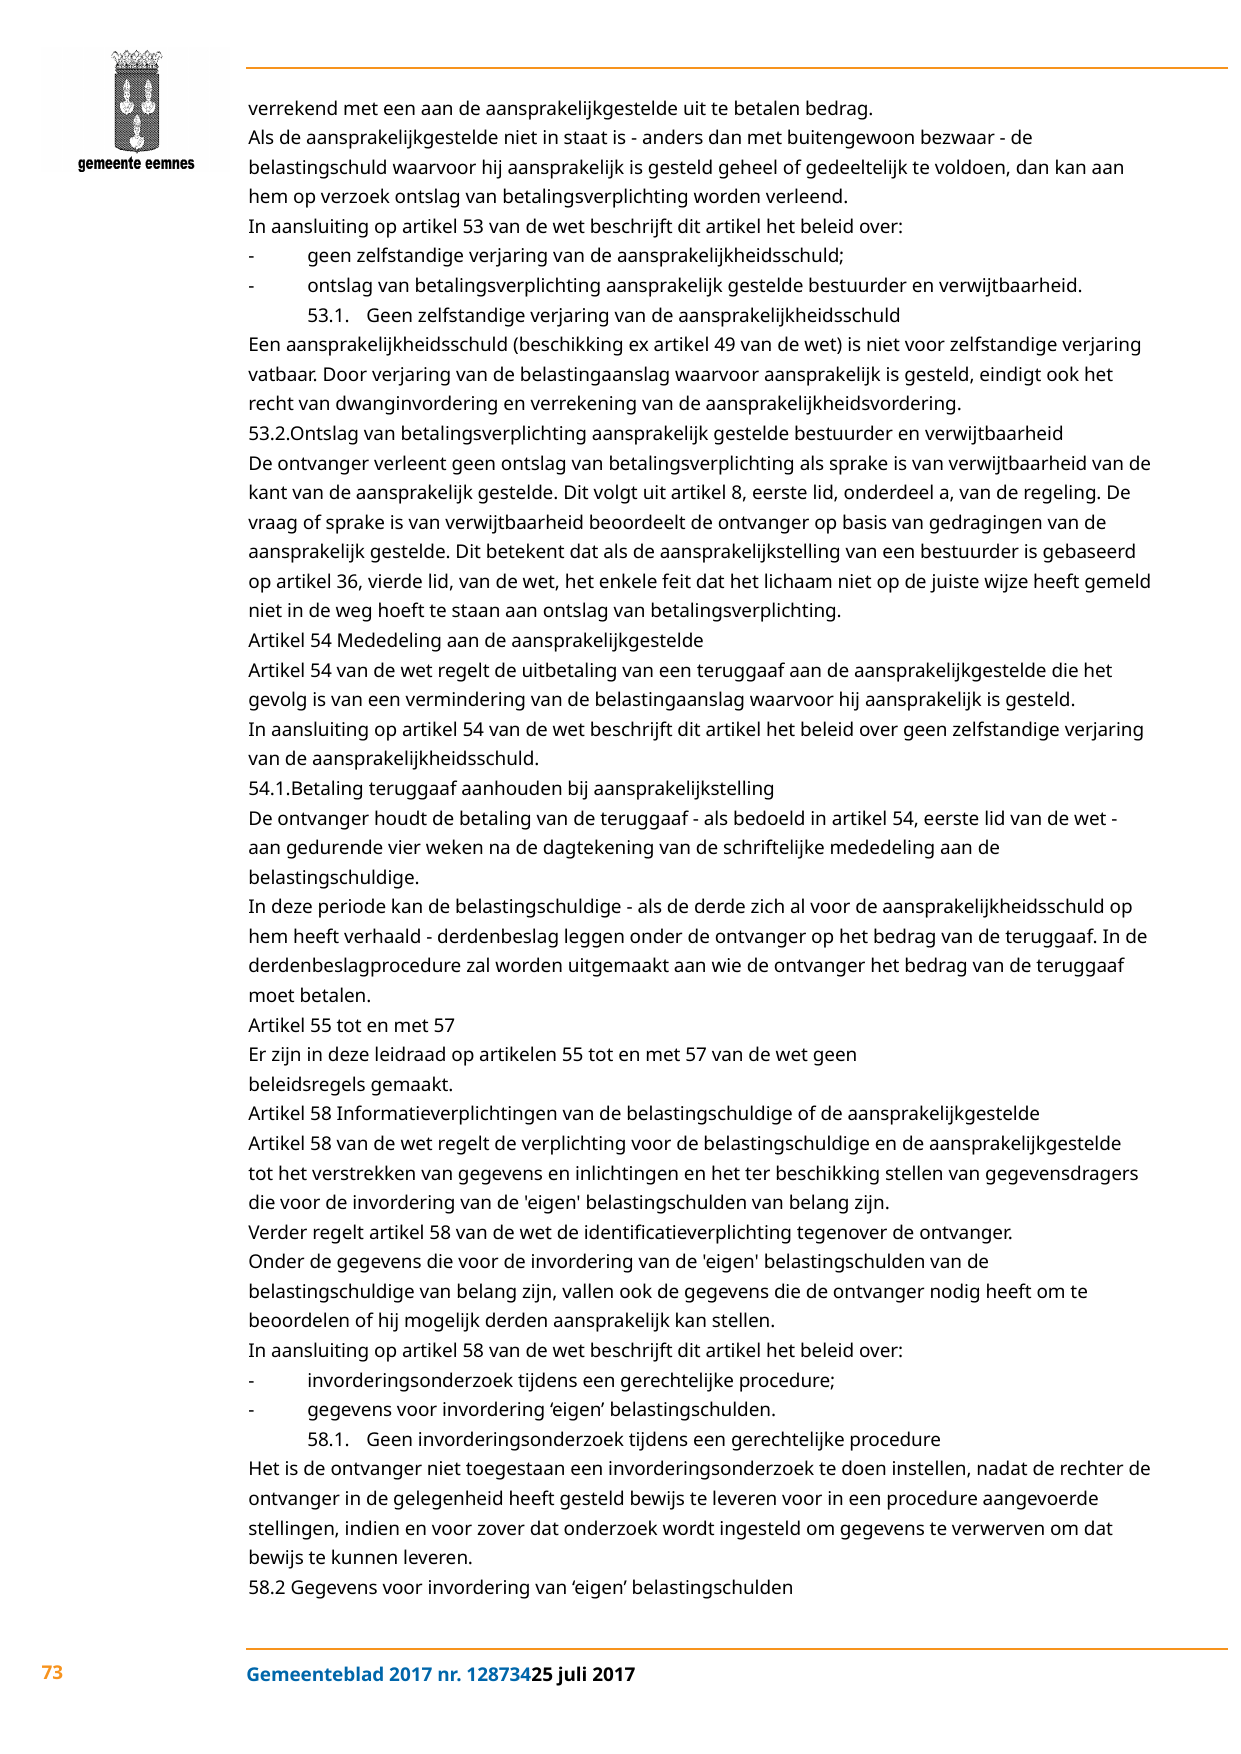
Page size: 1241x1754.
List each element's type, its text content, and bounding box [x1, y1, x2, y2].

text Artikel 55 tot en met 57 [248, 1012, 1152, 1038]
list gegevens voor invordering ‘eigen’ belastingschulden. [248, 1396, 1152, 1422]
list Geen zelfstandige verjaring van de aansprakelijkheidsschuld [307, 302, 1152, 328]
text Artikel 58 Informatieverplichtingen van de belastingschuldige of de aansprakelijkgestelde [248, 1101, 1152, 1126]
text verrekend met een aan de aansprakelijkgestelde uit te betalen bedrag. [248, 95, 1152, 121]
text 58.2 Gegevens voor invordering van ‘eigen’ belastingschulden [248, 1574, 1152, 1600]
text Als de aansprakelijkgestelde niet in staat is - anders dan met buitengewoon bezwaar - de belastingschuld waarvoor hij aansprakelijk is gesteld geheel of gedeeltelijk te voldoen, dan kan aan hem op verzoek ontslag van betalingsverplichting worden verleend. [248, 124, 1152, 209]
text In aansluiting op artikel 54 van de wet beschrijft dit artikel het beleid over geen zelfstandige verjaring van de aansprakelijkheidsschuld. [248, 716, 1152, 771]
text Er zijn in deze leidraad op artikelen 55 tot en met 57 van de wet geen [248, 1041, 1152, 1067]
text Het is de ontvanger niet toegestaan een invorderingsonderzoek te doen instellen, nadat de rechter de ontvanger in de gelegenheid heeft gesteld bewijs te leveren voor in een procedure aangevoerde stellingen, indien en voor zover dat onderzoek wordt ingesteld om gegevens te verwerven om dat bewijs te kunnen leveren. [248, 1456, 1152, 1570]
text De ontvanger houdt de betaling van de teruggaaf - als bedoeld in artikel 54, eerste lid van de wet - aan gedurende vier weken na de dagtekening van de schriftelijke mededeling aan de belastingschuldige. [248, 805, 1152, 890]
text 54.1.Betaling teruggaaf aanhouden bij aansprakelijkstelling [248, 775, 1152, 801]
picture [41, 47, 231, 172]
text beleidsregels gemaakt. [248, 1071, 1152, 1097]
list Geen invorderingsonderzoek tijdens een gerechtelijke procedure [307, 1426, 1152, 1452]
text In aansluiting op artikel 53 van de wet beschrijft dit artikel het beleid over: [248, 213, 1152, 239]
text Artikel 58 van de wet regelt de verplichting voor de belastingschuldige en de aansprakelijkgestelde tot het verstrekken van gegevens en inlichtingen en het ter beschikking stellen van gegevensdragers die voor de invordering van de 'eigen' belastingschulden van belang zijn. [248, 1130, 1152, 1215]
text De ontvanger verleent geen ontslag van betalingsverplichting als sprake is van verwijtbaarheid van de kant van de aansprakelijk gestelde. Dit volgt uit artikel 8, eerste lid, onderdeel a, van de regeling. De vraag of sprake is van verwijtbaarheid beoordeelt de ontvanger op basis van gedragingen van de aansprakelijk gestelde. Dit betekent dat als de aansprakelijkstelling van een bestuurder is gebaseerd op artikel 36, vierde lid, van de wet, het enkele feit dat het lichaam niet op de juiste wijze heeft gemeld niet in de weg hoeft te staan aan ontslag van betalingsverplichting. [248, 450, 1152, 623]
text In aansluiting op artikel 58 van de wet beschrijft dit artikel het beleid over: [248, 1337, 1152, 1363]
text Artikel 54 van de wet regelt de uitbetaling van een teruggaaf aan de aansprakelijkgestelde die het gevolg is van een vermindering van de belastingaanslag waarvoor hij aansprakelijk is gesteld. [248, 657, 1152, 712]
text Onder de gegevens die voor de invordering van de 'eigen' belastingschulden van de belastingschuldige van belang zijn, vallen ook de gegevens die de ontvanger nodig heeft om te beoordelen of hij mogelijk derden aansprakelijk kan stellen. [248, 1248, 1152, 1333]
list geen zelfstandige verjaring van de aansprakelijkheidsschuld; [248, 243, 1152, 268]
text Een aansprakelijkheidsschuld (beschikking ex artikel 49 van de wet) is niet voor zelfstandige verjaring vatbaar. Door verjaring van de belastingaanslag waarvoor aansprakelijk is gesteld, eindigt ook het recht van dwanginvordering en verrekening van de aansprakelijkheidsvordering. [248, 331, 1152, 416]
text 53.2.Ontslag van betalingsverplichting aansprakelijk gestelde bestuurder en verwijtbaarheid [248, 420, 1152, 446]
list invorderingsonderzoek tijdens een gerechtelijke procedure; [248, 1367, 1152, 1393]
text In deze periode kan de belastingschuldige - als de derde zich al voor de aansprakelijkheidsschuld op hem heeft verhaald - derdenbeslag leggen onder de ontvanger op het bedrag van de teruggaaf. In de derdenbeslagprocedure zal worden uitgemaakt aan wie de ontvanger het bedrag van de teruggaaf moet betalen. [248, 893, 1152, 1008]
list ontslag van betalingsverplichting aansprakelijk gestelde bestuurder en verwijtbaarheid. [248, 272, 1152, 298]
text Verder regelt artikel 58 van de wet de identificatieverplichting tegenover de ontvanger. [248, 1219, 1152, 1245]
text Artikel 54 Mededeling aan de aansprakelijkgestelde [248, 627, 1152, 653]
